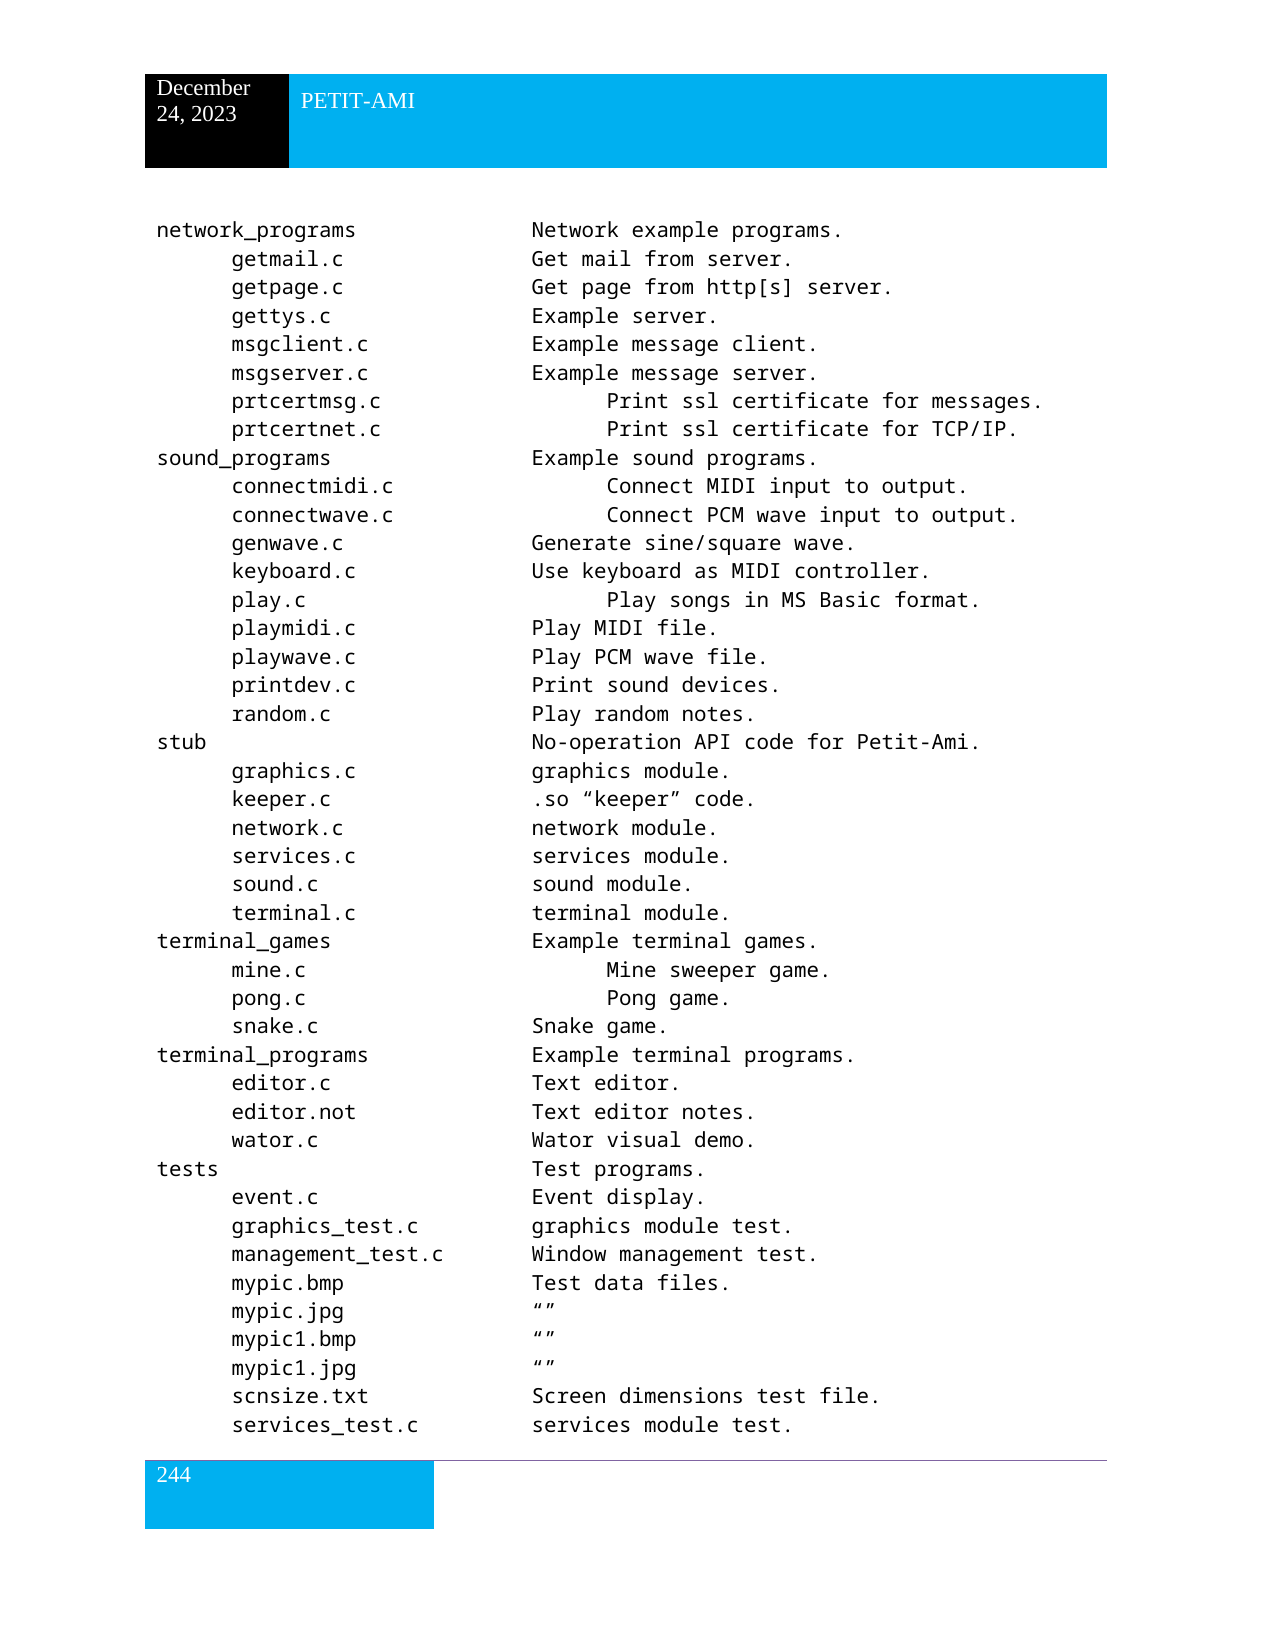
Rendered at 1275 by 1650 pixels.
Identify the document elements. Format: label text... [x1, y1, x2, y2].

text pong.c Pong game. [156, 983, 1118, 1012]
text tests Test programs. [156, 1154, 1118, 1182]
text playwave.c Play PCM wave file. [156, 642, 1118, 670]
text mine.c Mine sweeper game. [156, 955, 1118, 983]
text mypic.bmp Test data files. [156, 1268, 1118, 1296]
text graphics.c graphics module. [156, 756, 1118, 784]
text network.c network module. [156, 813, 1118, 841]
text random.c Play random notes. [156, 699, 1118, 727]
text wator.c Wator visual demo. [156, 1125, 1118, 1154]
text msgserver.c Example message server. [156, 358, 1118, 386]
text network_programs Network example programs. [156, 215, 1118, 244]
text management_test.c Window management test. [156, 1239, 1118, 1268]
text msgclient.c Example message client. [156, 329, 1118, 358]
text keyboard.c Use keyboard as MIDI controller. [156, 557, 1118, 585]
text scnsize.txt Screen dimensions test file. [156, 1381, 1118, 1410]
text playmidi.c Play MIDI file. [156, 613, 1118, 642]
text services.c services module. [156, 841, 1118, 869]
text terminal_programs Example terminal programs. [156, 1040, 1118, 1068]
text snake.c Snake game. [156, 1012, 1118, 1040]
text prtcertmsg.c Print ssl certificate for messages. [156, 386, 1118, 414]
text keeper.c .so “keeper” code. [156, 784, 1118, 813]
text terminal_games Example terminal games. [156, 926, 1118, 955]
text sound.c sound module. [156, 869, 1118, 898]
text play.c Play songs in MS Basic format. [156, 585, 1118, 613]
text getmail.c Get mail from server. [156, 244, 1118, 272]
text editor.c Text editor. [156, 1068, 1118, 1097]
text mypic.jpg “” [156, 1296, 1118, 1324]
text gettys.c Example server. [156, 301, 1118, 329]
text terminal.c terminal module. [156, 898, 1118, 926]
text mypic1.jpg “” [156, 1353, 1118, 1381]
text event.c Event display. [156, 1182, 1118, 1211]
text genwave.c Generate sine/square wave. [156, 528, 1118, 557]
text printdev.c Print sound devices. [156, 670, 1118, 699]
text getpage.c Get page from http[s] server. [156, 272, 1118, 301]
text mypic1.bmp “” [156, 1324, 1118, 1353]
text connectmidi.c Connect MIDI input to output. [156, 471, 1118, 500]
text editor.not Text editor notes. [156, 1097, 1118, 1125]
text services_test.c services module test. [156, 1410, 1118, 1438]
text stub No-operation API code for Petit-Ami. [156, 727, 1118, 756]
text prtcertnet.c Print ssl certificate for TCP/IP. [156, 414, 1118, 443]
text graphics_test.c graphics module test. [156, 1211, 1118, 1239]
text sound_programs Example sound programs. [156, 443, 1118, 471]
text connectwave.c Connect PCM wave input to output. [156, 500, 1118, 528]
